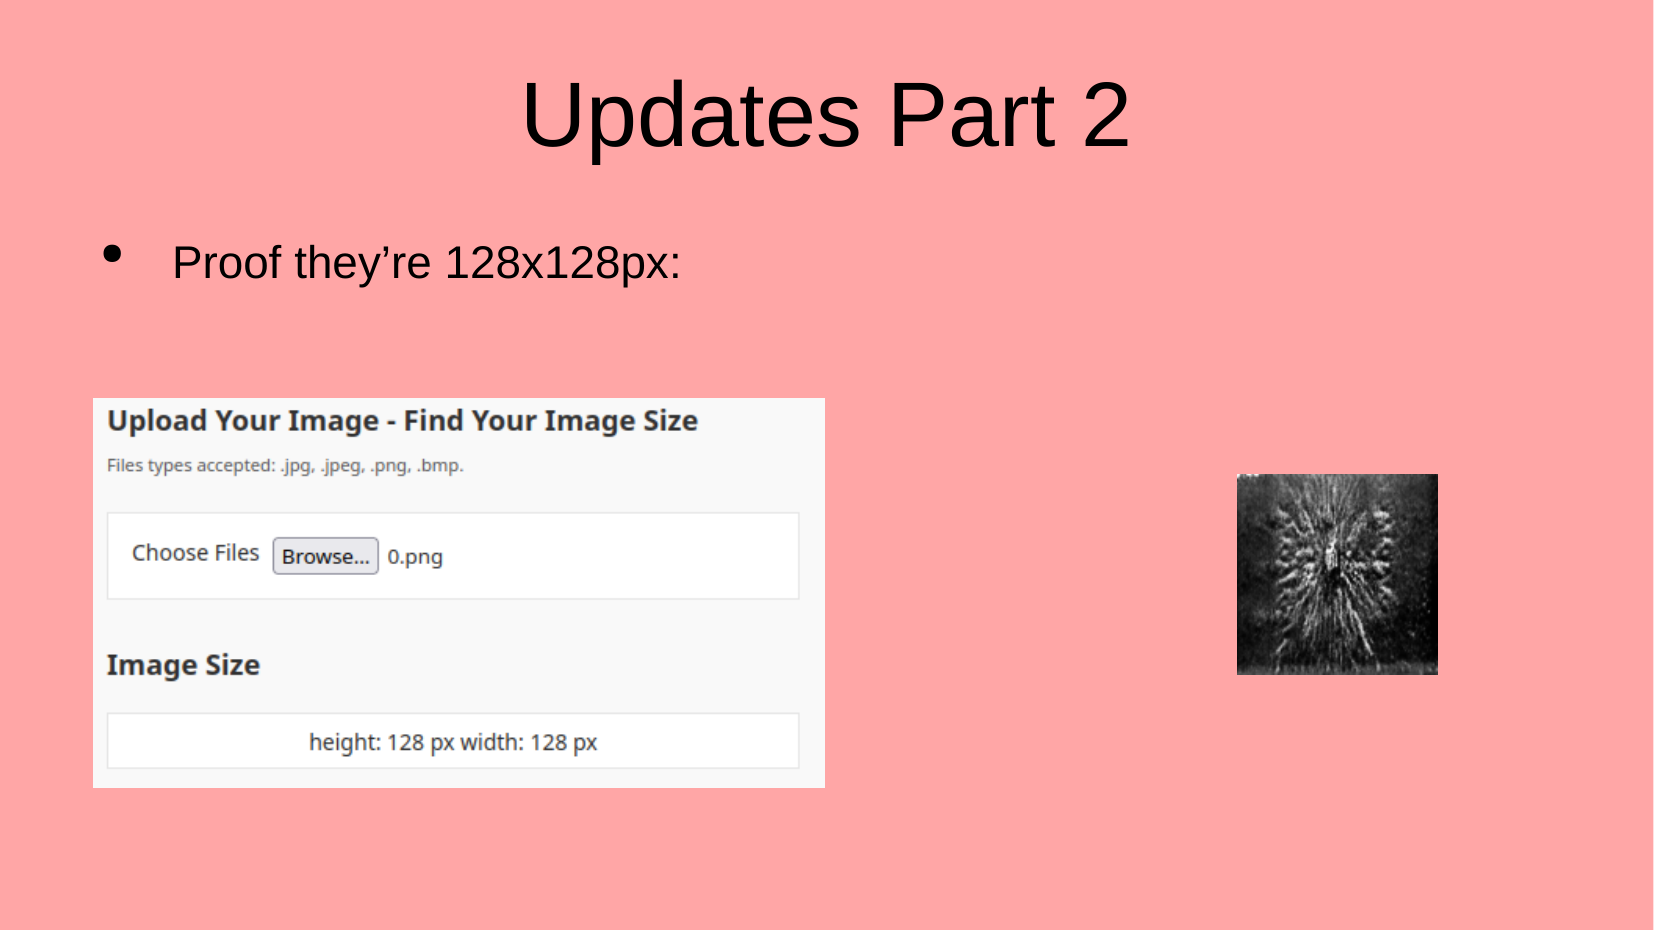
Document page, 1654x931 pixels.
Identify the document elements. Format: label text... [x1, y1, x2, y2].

list Proof they’re 128x128px: [82, 217, 1571, 758]
picture [93, 398, 826, 788]
picture [1237, 474, 1438, 676]
title Updates Part 2 [82, 37, 1571, 193]
